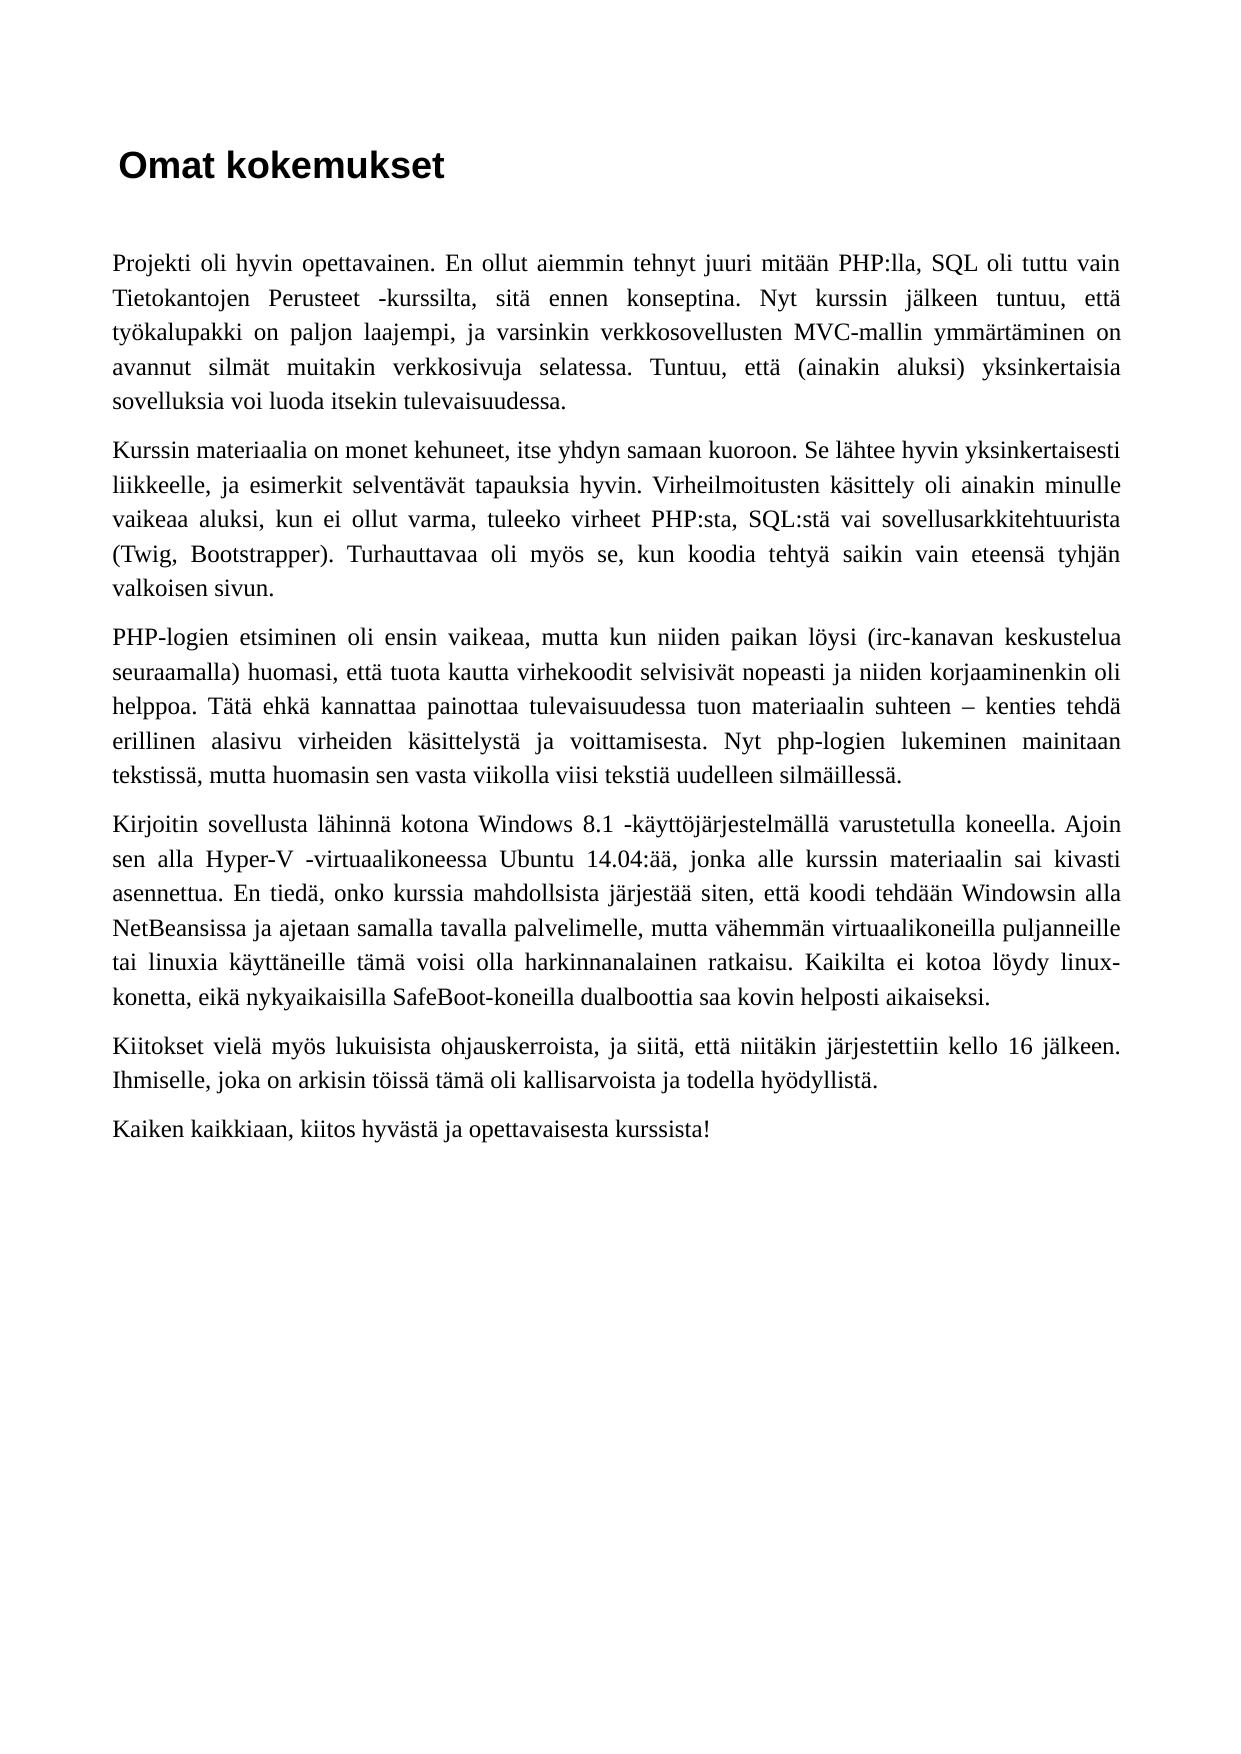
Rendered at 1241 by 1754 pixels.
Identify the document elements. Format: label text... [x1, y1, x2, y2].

text Kaiken kaikkiaan, kiitos hyvästä ja opettavaisesta kurssista! [112, 1114, 1122, 1143]
text Kiitokset vielä myös lukuisista ohjauskerroista, ja siitä, että niitäkin järjestettiin kello 16 jälkeen. Ihmiselle, joka on arkisin töissä tämä oli kallisarvoista ja todella hyödyllistä. [112, 1031, 1122, 1094]
subtitle Omat kokemukset [118, 143, 1122, 187]
text PHP-logien etsiminen oli ensin vaikeaa, mutta kun niiden paikan löysi (irc-kanavan keskustelua seuraamalla) huomasi, että tuota kautta virhekoodit selvisivät nopeasti ja niiden korjaaminenkin oli helppoa. Tätä ehkä kannattaa painottaa tulevaisuudessa tuon materiaalin suhteen – kenties tehdä erillinen alasivu virheiden käsittelystä ja voittamisesta. Nyt php-logien lukeminen mainitaan tekstissä, mutta huomasin sen vasta viikolla viisi tekstiä uudelleen silmäillessä. [112, 622, 1122, 789]
text Kurssin materiaalia on monet kehuneet, itse yhdyn samaan kuoroon. Se lähtee hyvin yksinkertaisesti liikkeelle, ja esimerkit selventävät tapauksia hyvin. Virheilmoitusten käsittely oli ainakin minulle vaikeaa aluksi, kun ei ollut varma, tuleeko virheet PHP:sta, SQL:stä vai sovellusarkkitehtuurista (Twig, Bootstrapper). Turhauttavaa oli myös se, kun koodia tehtyä saikin vain eteensä tyhjän valkoisen sivun. [112, 435, 1122, 602]
text Projekti oli hyvin opettavainen. En ollut aiemmin tehnyt juuri mitään PHP:lla, SQL oli tuttu vain Tietokantojen Perusteet -kurssilta, sitä ennen konseptina. Nyt kurssin jälkeen tuntuu, että työkalupakki on paljon laajempi, ja varsinkin verkkosovellusten MVC-mallin ymmärtäminen on avannut silmät muitakin verkkosivuja selatessa. Tuntuu, että (ainakin aluksi) yksinkertaisia sovelluksia voi luoda itsekin tulevaisuudessa. [112, 248, 1122, 415]
text Kirjoitin sovellusta lähinnä kotona Windows 8.1 -käyttöjärjestelmällä varustetulla koneella. Ajoin sen alla Hyper-V -virtuaalikoneessa Ubuntu 14.04:ää, jonka alle kurssin materiaalin sai kivasti asennettua. En tiedä, onko kurssia mahdollsista järjestää siten, että koodi tehdään Windowsin alla NetBeansissa ja ajetaan samalla tavalla palvelimelle, mutta vähemmän virtuaalikoneilla puljanneille tai linuxia käyttäneille tämä voisi olla harkinnanalainen ratkaisu. Kaikilta ei kotoa löydy linux-konetta, eikä nykyaikaisilla SafeBoot-koneilla dualboottia saa kovin helposti aikaiseksi. [112, 809, 1122, 1010]
